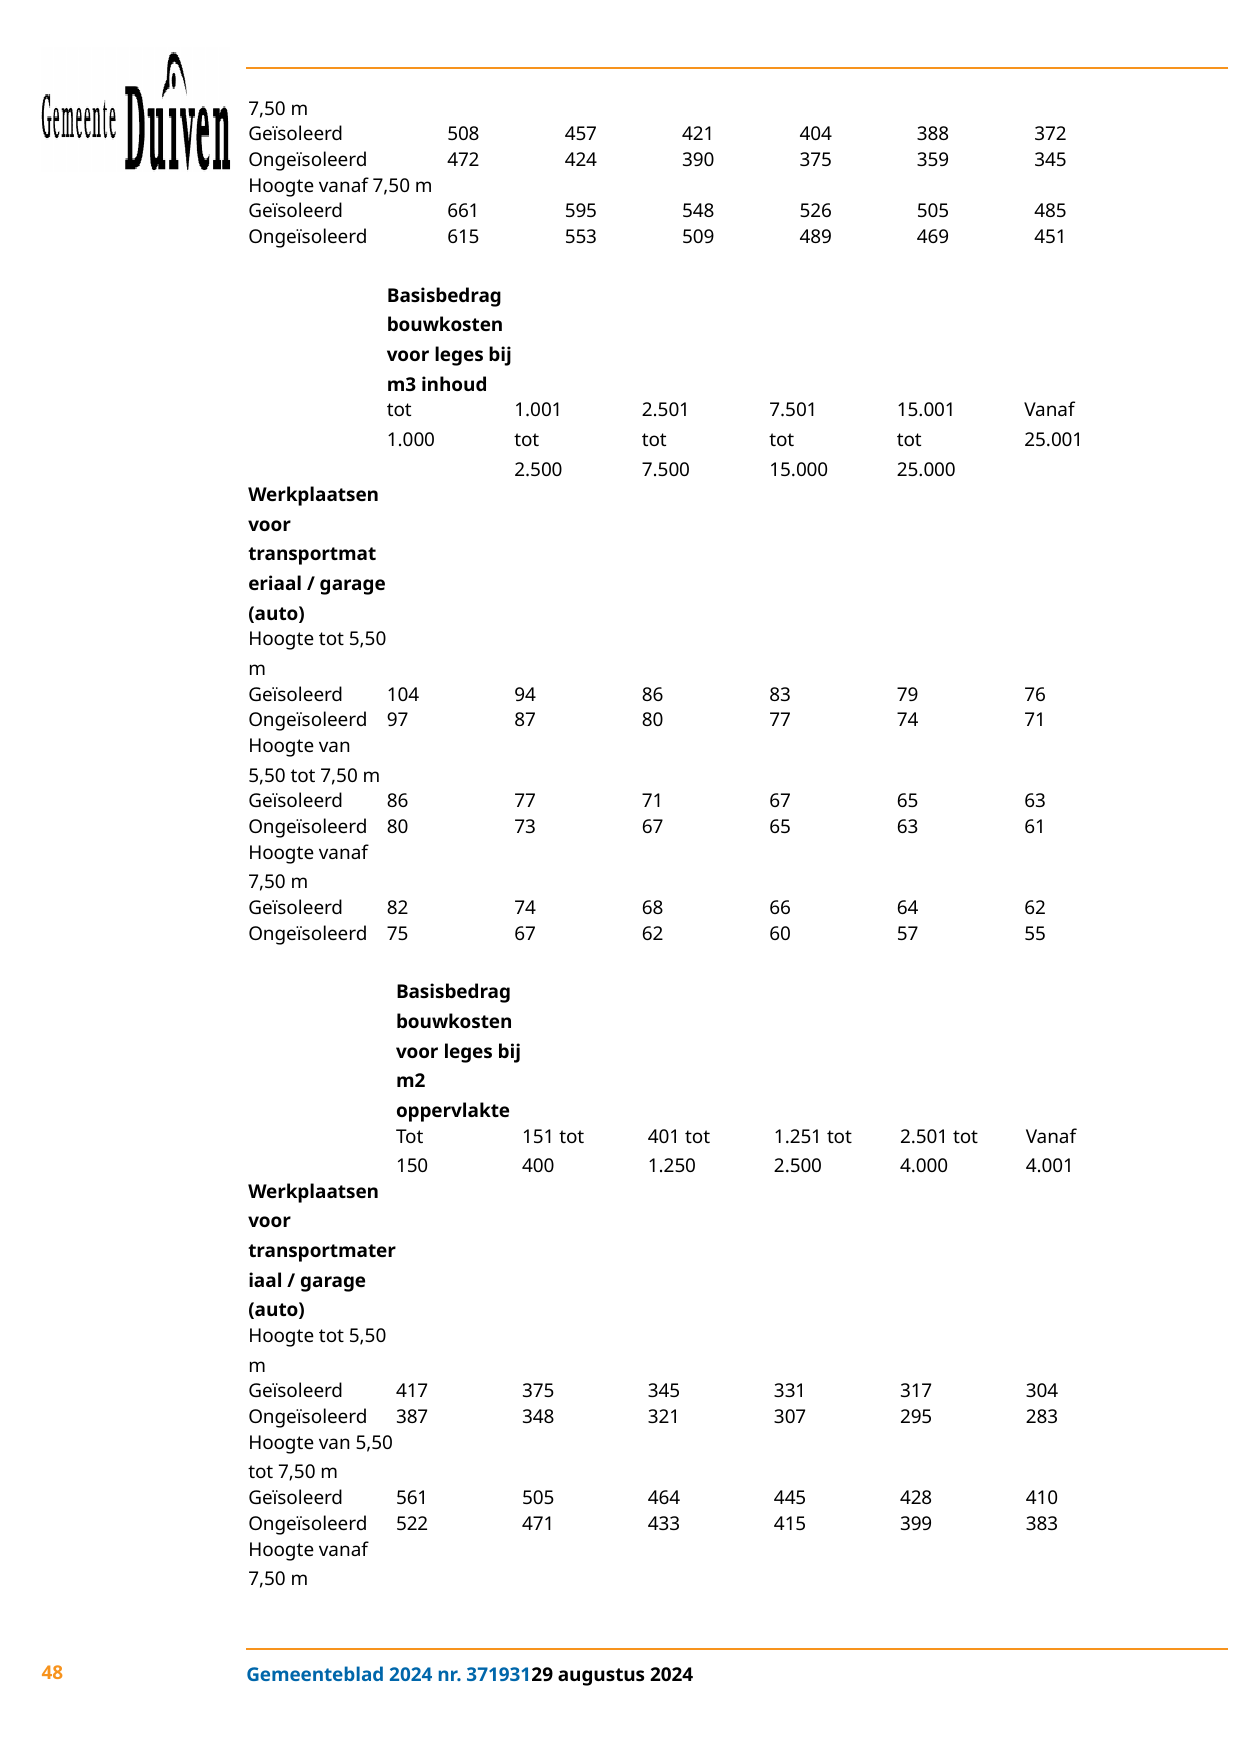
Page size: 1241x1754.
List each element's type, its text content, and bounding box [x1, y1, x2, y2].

table_cell 359 [917, 146, 1034, 172]
table_cell [447, 95, 564, 121]
table_cell [1024, 839, 1152, 894]
table_cell 445 [774, 1484, 900, 1510]
table_cell 66 [769, 894, 897, 920]
table_cell [1026, 1536, 1152, 1591]
table_cell [900, 1322, 1026, 1377]
table_cell [514, 626, 642, 681]
table_cell [565, 172, 682, 198]
table_cell [682, 95, 799, 121]
table_cell 331 [774, 1378, 900, 1403]
table_cell [514, 732, 642, 788]
table_cell [248, 397, 387, 481]
table_cell 469 [917, 224, 1034, 249]
table_cell [1024, 732, 1152, 788]
table_cell [387, 732, 514, 788]
table_cell Vanaf 25.001 [1024, 397, 1152, 481]
table_cell 387 [396, 1403, 522, 1429]
table_cell [1026, 1429, 1152, 1484]
table_cell Ongeïsoleerd [248, 1510, 396, 1536]
table_cell 508 [447, 121, 564, 146]
table_cell 410 [1026, 1484, 1152, 1510]
table_cell Ongeïsoleerd [248, 813, 387, 839]
table_cell 71 [1024, 707, 1152, 732]
table_cell [387, 626, 514, 681]
table_cell 86 [642, 681, 769, 707]
table_cell [897, 626, 1024, 681]
table_cell 526 [799, 198, 917, 223]
table_cell 548 [682, 198, 799, 223]
table_cell Werkplaatsen voor transportmateriaal / garage (auto) [248, 481, 387, 626]
table_cell 1.001 tot 2.500 [514, 397, 642, 481]
table_cell 67 [514, 920, 642, 946]
table_cell [900, 1429, 1026, 1484]
table_cell [799, 172, 917, 198]
table_cell [769, 839, 897, 894]
table_cell 82 [387, 894, 514, 920]
table_cell Geïsoleerd [248, 121, 447, 146]
table_cell [917, 172, 1034, 198]
table_cell 345 [648, 1378, 774, 1403]
table_cell [1024, 626, 1152, 681]
table_cell [1026, 1322, 1152, 1377]
table_header Basisbedrag bouwkosten voor leges bij m3 inhoud [387, 282, 514, 397]
table_cell [897, 481, 1024, 626]
table_cell 65 [897, 788, 1024, 813]
table_cell 57 [897, 920, 1024, 946]
table_cell [387, 839, 514, 894]
table_cell [522, 1536, 648, 1591]
table_cell 464 [648, 1484, 774, 1510]
table_cell 68 [642, 894, 769, 920]
table_cell 74 [897, 707, 1024, 732]
table_cell [514, 839, 642, 894]
table_cell [1026, 1178, 1152, 1322]
table_cell Ongeïsoleerd [248, 224, 447, 249]
table_cell [522, 1322, 648, 1377]
table_cell [774, 1536, 900, 1591]
table_cell 345 [1034, 146, 1152, 172]
table_cell 7,50 m [248, 95, 447, 121]
table_cell Ongeïsoleerd [248, 920, 387, 946]
table_header [248, 979, 396, 1123]
table_cell 80 [387, 813, 514, 839]
table_cell 104 [387, 681, 514, 707]
table_cell Geïsoleerd [248, 198, 447, 223]
table_cell 65 [769, 813, 897, 839]
table_cell 83 [769, 681, 897, 707]
table_cell [769, 481, 897, 626]
table_cell 307 [774, 1403, 900, 1429]
table_cell [648, 1178, 774, 1322]
table_cell 457 [565, 121, 682, 146]
table_cell Geïsoleerd [248, 894, 387, 920]
table_cell Hoogte vanaf 7,50 m [248, 1536, 396, 1591]
table_cell 61 [1024, 813, 1152, 839]
table_cell 15.001 tot 25.000 [897, 397, 1024, 481]
table_header [248, 282, 387, 397]
table_cell [514, 481, 642, 626]
table_cell [396, 1322, 522, 1377]
table_cell 1.251 tot 2.500 [774, 1123, 900, 1178]
table_cell [642, 481, 769, 626]
table_cell [565, 95, 682, 121]
table_cell [682, 172, 799, 198]
table_cell 375 [799, 146, 917, 172]
table_cell 77 [769, 707, 897, 732]
table_cell 64 [897, 894, 1024, 920]
table_cell Hoogte tot 5,50 m [248, 626, 387, 681]
table_cell 295 [900, 1403, 1026, 1429]
table_cell 390 [682, 146, 799, 172]
table_cell [396, 1536, 522, 1591]
table_cell 383 [1026, 1510, 1152, 1536]
table_cell 433 [648, 1510, 774, 1536]
table_cell Hoogte van 5,50 tot 7,50 m [248, 732, 387, 788]
table_cell 317 [900, 1378, 1026, 1403]
table_cell Hoogte tot 5,50 m [248, 1322, 396, 1377]
table_cell 7.501 tot 15.000 [769, 397, 897, 481]
table_cell 399 [900, 1510, 1026, 1536]
table_cell 553 [565, 224, 682, 249]
table_cell [897, 732, 1024, 788]
table_cell Ongeïsoleerd [248, 707, 387, 732]
table_cell [1034, 172, 1152, 198]
table_cell 415 [774, 1510, 900, 1536]
table_cell 417 [396, 1378, 522, 1403]
table_cell 94 [514, 681, 642, 707]
table_cell [396, 1178, 522, 1322]
table_cell 77 [514, 788, 642, 813]
table_cell 451 [1034, 224, 1152, 249]
table_cell 595 [565, 198, 682, 223]
table_cell 87 [514, 707, 642, 732]
table_cell [799, 95, 917, 121]
table_cell 522 [396, 1510, 522, 1536]
table_cell 79 [897, 681, 1024, 707]
table_cell [917, 95, 1034, 121]
table_cell Ongeïsoleerd [248, 1403, 396, 1429]
table_cell [387, 481, 514, 626]
table_cell 71 [642, 788, 769, 813]
table_cell 505 [522, 1484, 648, 1510]
table_cell 661 [447, 198, 564, 223]
table_cell 428 [900, 1484, 1026, 1510]
table_cell [1034, 95, 1152, 121]
table_cell [897, 839, 1024, 894]
table_cell 388 [917, 121, 1034, 146]
table_cell 401 tot 1.250 [648, 1123, 774, 1178]
table_cell [774, 1178, 900, 1322]
table_cell 424 [565, 146, 682, 172]
table_cell [522, 1429, 648, 1484]
table_header Basisbedrag bouwkosten voor leges bij m2 oppervlakte [396, 979, 522, 1123]
table_cell [248, 1123, 396, 1178]
table_cell Geïsoleerd [248, 681, 387, 707]
table_cell Werkplaatsen voor transportmateriaal / garage (auto) [248, 1178, 396, 1322]
table_cell 80 [642, 707, 769, 732]
table_cell [642, 839, 769, 894]
table_cell [648, 1536, 774, 1591]
table_cell [1024, 481, 1152, 626]
table_cell tot 1.000 [387, 397, 514, 481]
table_cell 321 [648, 1403, 774, 1429]
table_cell 97 [387, 707, 514, 732]
table_cell Geïsoleerd [248, 1484, 396, 1510]
table_cell 283 [1026, 1403, 1152, 1429]
table_cell Hoogte vanaf 7,50 m [248, 172, 447, 198]
table_cell [522, 1178, 648, 1322]
table_cell 62 [1024, 894, 1152, 920]
table_cell 509 [682, 224, 799, 249]
table_cell 86 [387, 788, 514, 813]
table_cell 151 tot 400 [522, 1123, 648, 1178]
table_cell 2.501 tot 7.500 [642, 397, 769, 481]
table_cell [447, 172, 564, 198]
table_cell [774, 1322, 900, 1377]
table_cell [642, 626, 769, 681]
table_cell 63 [1024, 788, 1152, 813]
table_cell 505 [917, 198, 1034, 223]
table_cell 2.501 tot 4.000 [900, 1123, 1026, 1178]
table_cell [396, 1429, 522, 1484]
table_cell 372 [1034, 121, 1152, 146]
table_cell 75 [387, 920, 514, 946]
table_cell 73 [514, 813, 642, 839]
table_cell 615 [447, 224, 564, 249]
table_cell 74 [514, 894, 642, 920]
table_cell Geïsoleerd [248, 1378, 396, 1403]
table_cell [900, 1178, 1026, 1322]
table_cell [769, 626, 897, 681]
table_cell Vanaf 4.001 [1026, 1123, 1152, 1178]
table_cell 375 [522, 1378, 648, 1403]
table_cell Tot 150 [396, 1123, 522, 1178]
table_cell 60 [769, 920, 897, 946]
table_cell Hoogte van 5,50 tot 7,50 m [248, 1429, 396, 1484]
table_cell [642, 732, 769, 788]
table_cell [648, 1429, 774, 1484]
table_cell [769, 732, 897, 788]
table_cell [774, 1429, 900, 1484]
table_cell 55 [1024, 920, 1152, 946]
table_cell 472 [447, 146, 564, 172]
table_cell 421 [682, 121, 799, 146]
table_cell 561 [396, 1484, 522, 1510]
table_cell 63 [897, 813, 1024, 839]
table_cell 304 [1026, 1378, 1152, 1403]
table_cell 404 [799, 121, 917, 146]
table_cell 62 [642, 920, 769, 946]
table_cell Geïsoleerd [248, 788, 387, 813]
table_cell Ongeïsoleerd [248, 146, 447, 172]
table_cell 489 [799, 224, 917, 249]
table_cell 471 [522, 1510, 648, 1536]
table_cell [648, 1322, 774, 1377]
picture [41, 47, 231, 172]
table_cell 485 [1034, 198, 1152, 223]
table_cell 76 [1024, 681, 1152, 707]
table_cell 67 [769, 788, 897, 813]
table_cell Hoogte vanaf 7,50 m [248, 839, 387, 894]
table_cell 67 [642, 813, 769, 839]
table_cell 348 [522, 1403, 648, 1429]
table_cell [900, 1536, 1026, 1591]
